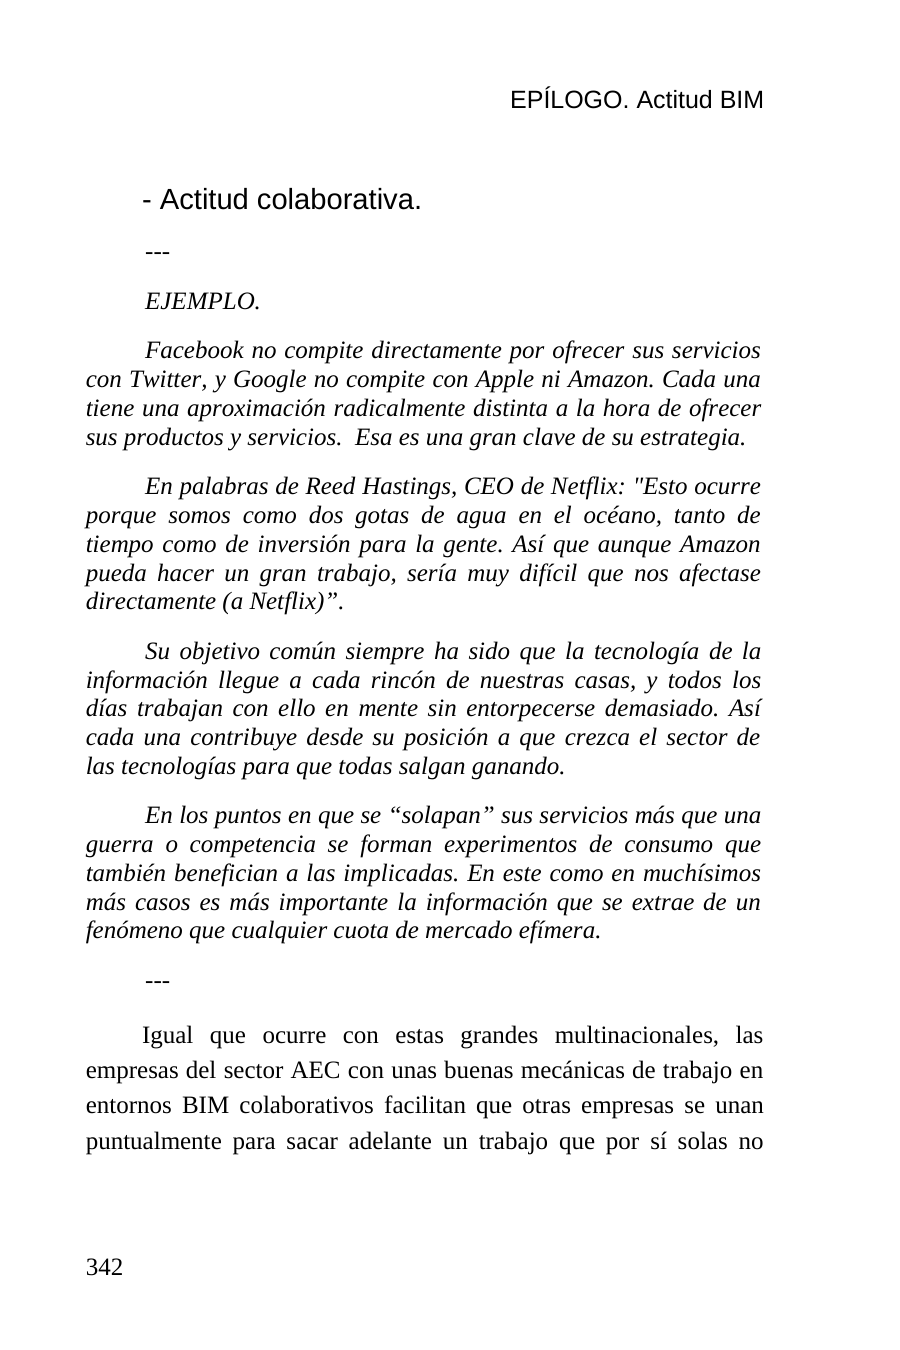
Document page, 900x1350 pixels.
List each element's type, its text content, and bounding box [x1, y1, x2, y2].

text --- [86, 965, 764, 994]
text Su objetivo común siempre ha sido que la tecnología de la información llegue a cada rincón de nuestras casas, y todos los días trabajan con ello en mente sin entorpecerse demasiado. Así cada una contribuye desde su posición a que crezca el sector de las tecnologías para que todas salgan ganando. [86, 636, 764, 780]
text En palabras de Reed Hastings, CEO de Netflix: "Esto ocurre porque somos como dos gotas de agua en el océano, tanto de tiempo como de inversión para la gente. Así que aunque Amazon pueda hacer un gran trabajo, sería muy difícil que nos afectase directamente (a Netflix)”. [86, 471, 764, 615]
text EJEMPLO. [86, 286, 764, 315]
text Igual que ocurre con estas grandes multinacionales, las empresas del sector AEC con unas buenas mecánicas de trabajo en entornos BIM colaborativos facilitan que otras empresas se unan puntualmente para sacar adelante un trabajo que por sí solas no [86, 1015, 764, 1156]
text --- [86, 236, 764, 265]
text En los puntos en que se “solapan” sus servicios más que una guerra o competencia se forman experimentos de consumo que también benefician a las implicadas. En este como en muchísimos más casos es más importante la información que se extrae de un fenómeno que cualquier cuota de mercado efímera. [86, 801, 764, 944]
subtitle - Actitud colaborativa. [86, 182, 764, 216]
text Facebook no compite directamente por ofrecer sus servicios con Twitter, y Google no compite con Apple ni Amazon. Cada una tiene una aproximación radicalmente distinta a la hora de ofrecer sus productos y servicios. Esa es una gran clave de su estrategia. [86, 336, 764, 451]
